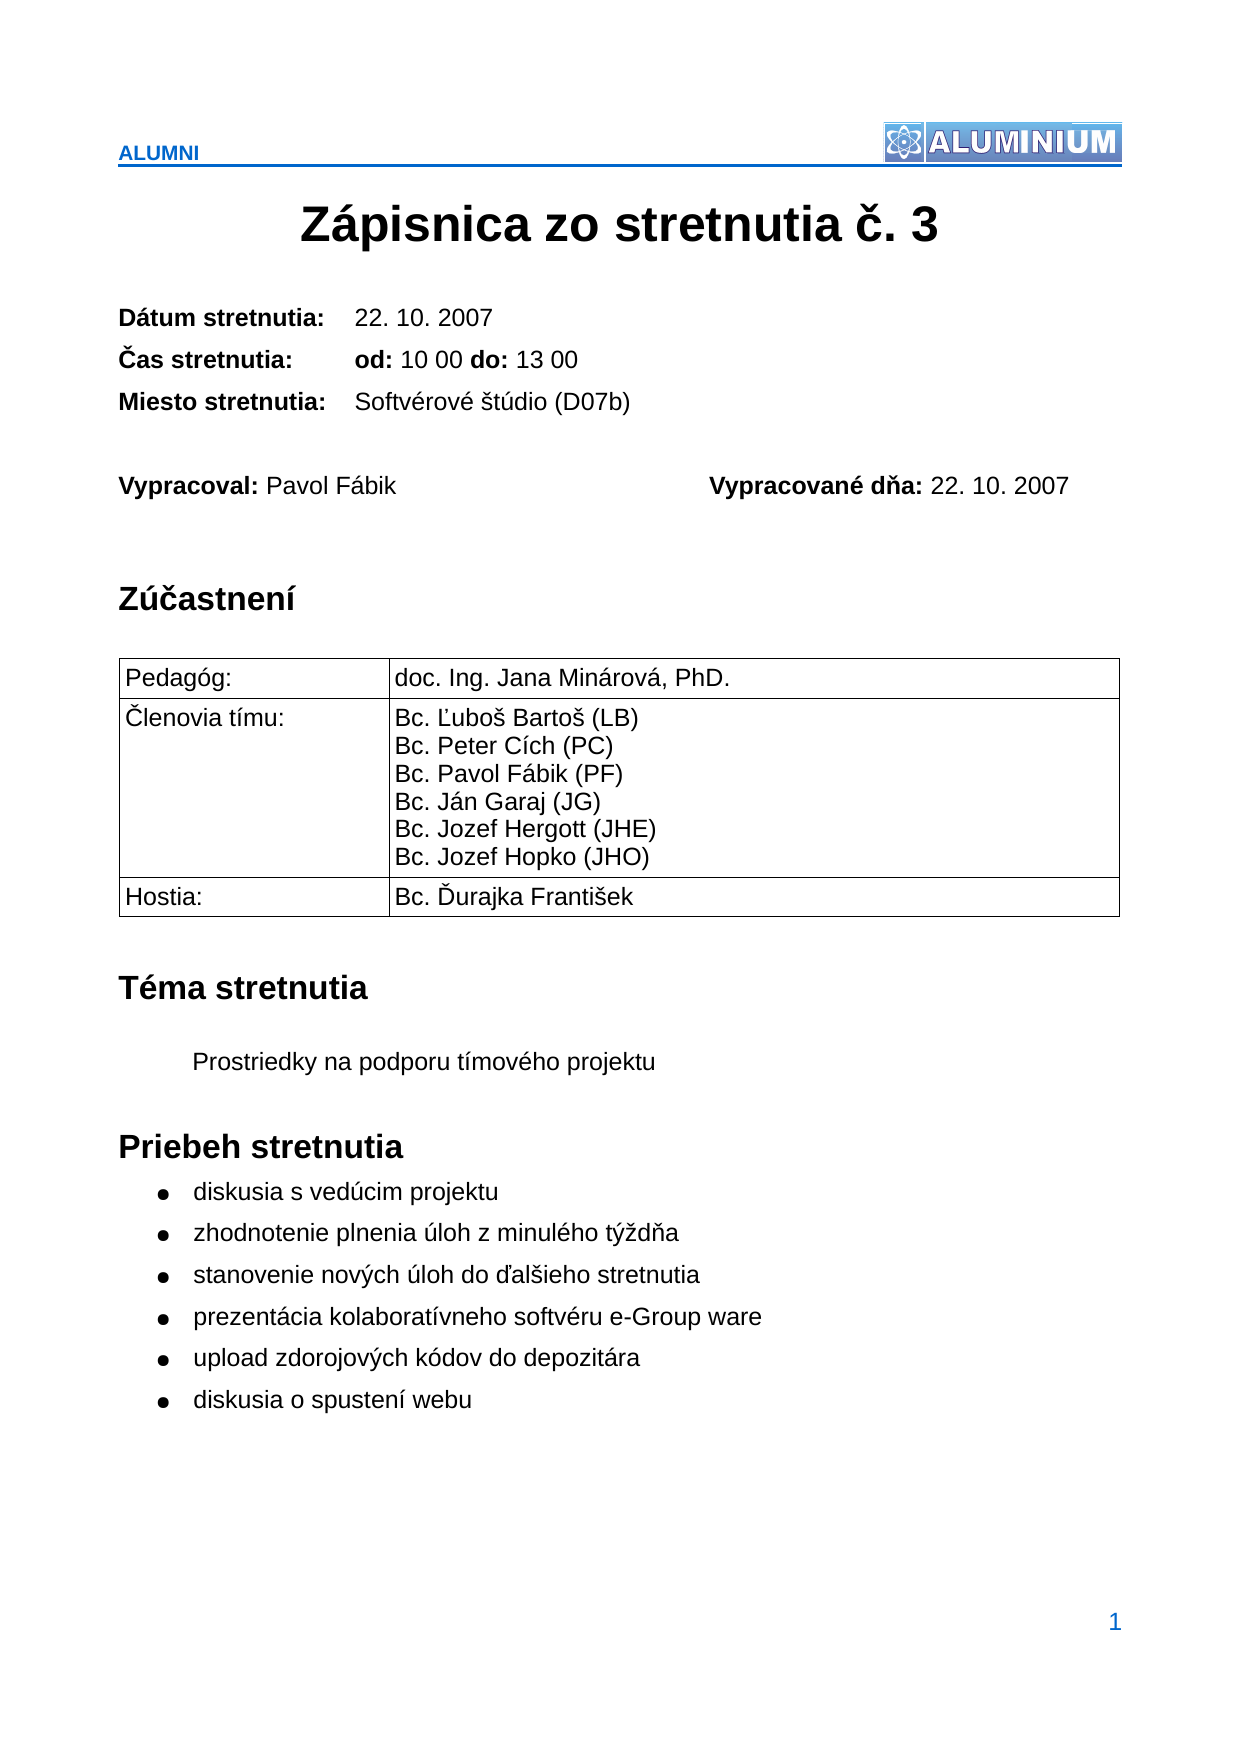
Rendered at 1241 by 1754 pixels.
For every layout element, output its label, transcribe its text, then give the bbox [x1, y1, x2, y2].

list upload zdorojových kódov do depozitára [156, 1344, 1122, 1372]
list diskusia o spustení webu [156, 1386, 1122, 1414]
list stanovenie nových úloh do ďalšieho stretnutia [156, 1260, 1122, 1288]
text Prostriedky na podporu tímového projektu [118, 1047, 1122, 1075]
table_cell Bc. Ďurajka František [390, 878, 1119, 916]
table_header Pedagóg: [120, 659, 389, 698]
text Čas stretnutia: od: 10 00 do: 13 00 [118, 346, 1122, 374]
text Vypracoval: Pavol Fábik Vypracované dňa: 22. 10. 2007 [118, 472, 1122, 499]
subtitle Zúčastnení [118, 580, 1122, 618]
subtitle Téma stretnutia [118, 969, 1122, 1007]
text Zápisnica zo stretnutia č. 3 [118, 196, 1122, 252]
table_header doc. Ing. Jana Minárová, PhD. [390, 659, 1119, 698]
text Miesto stretnutia: Softvérové štúdio (D07b) [118, 388, 1122, 416]
table_cell Bc. Ľuboš Bartoš (LB) Bc. Peter Cích (PC) Bc. Pavol Fábik (PF) Bc. Ján Garaj (JG) Bc. Jozef Hergott (JHE) Bc. Jozef Hopko (JHO) [390, 699, 1119, 877]
table_cell Členovia tímu: [120, 699, 389, 877]
table_cell Hostia: [120, 878, 389, 916]
list zhodnotenie plnenia úloh z minulého týždňa [156, 1218, 1122, 1246]
list diskusia s vedúcim projektu [156, 1178, 1122, 1206]
subtitle Priebeh stretnutia [118, 1128, 1122, 1166]
list prezentácia kolaboratívneho softvéru e-Group ware [156, 1302, 1122, 1330]
text Dátum stretnutia: 22. 10. 2007 [118, 304, 1122, 332]
